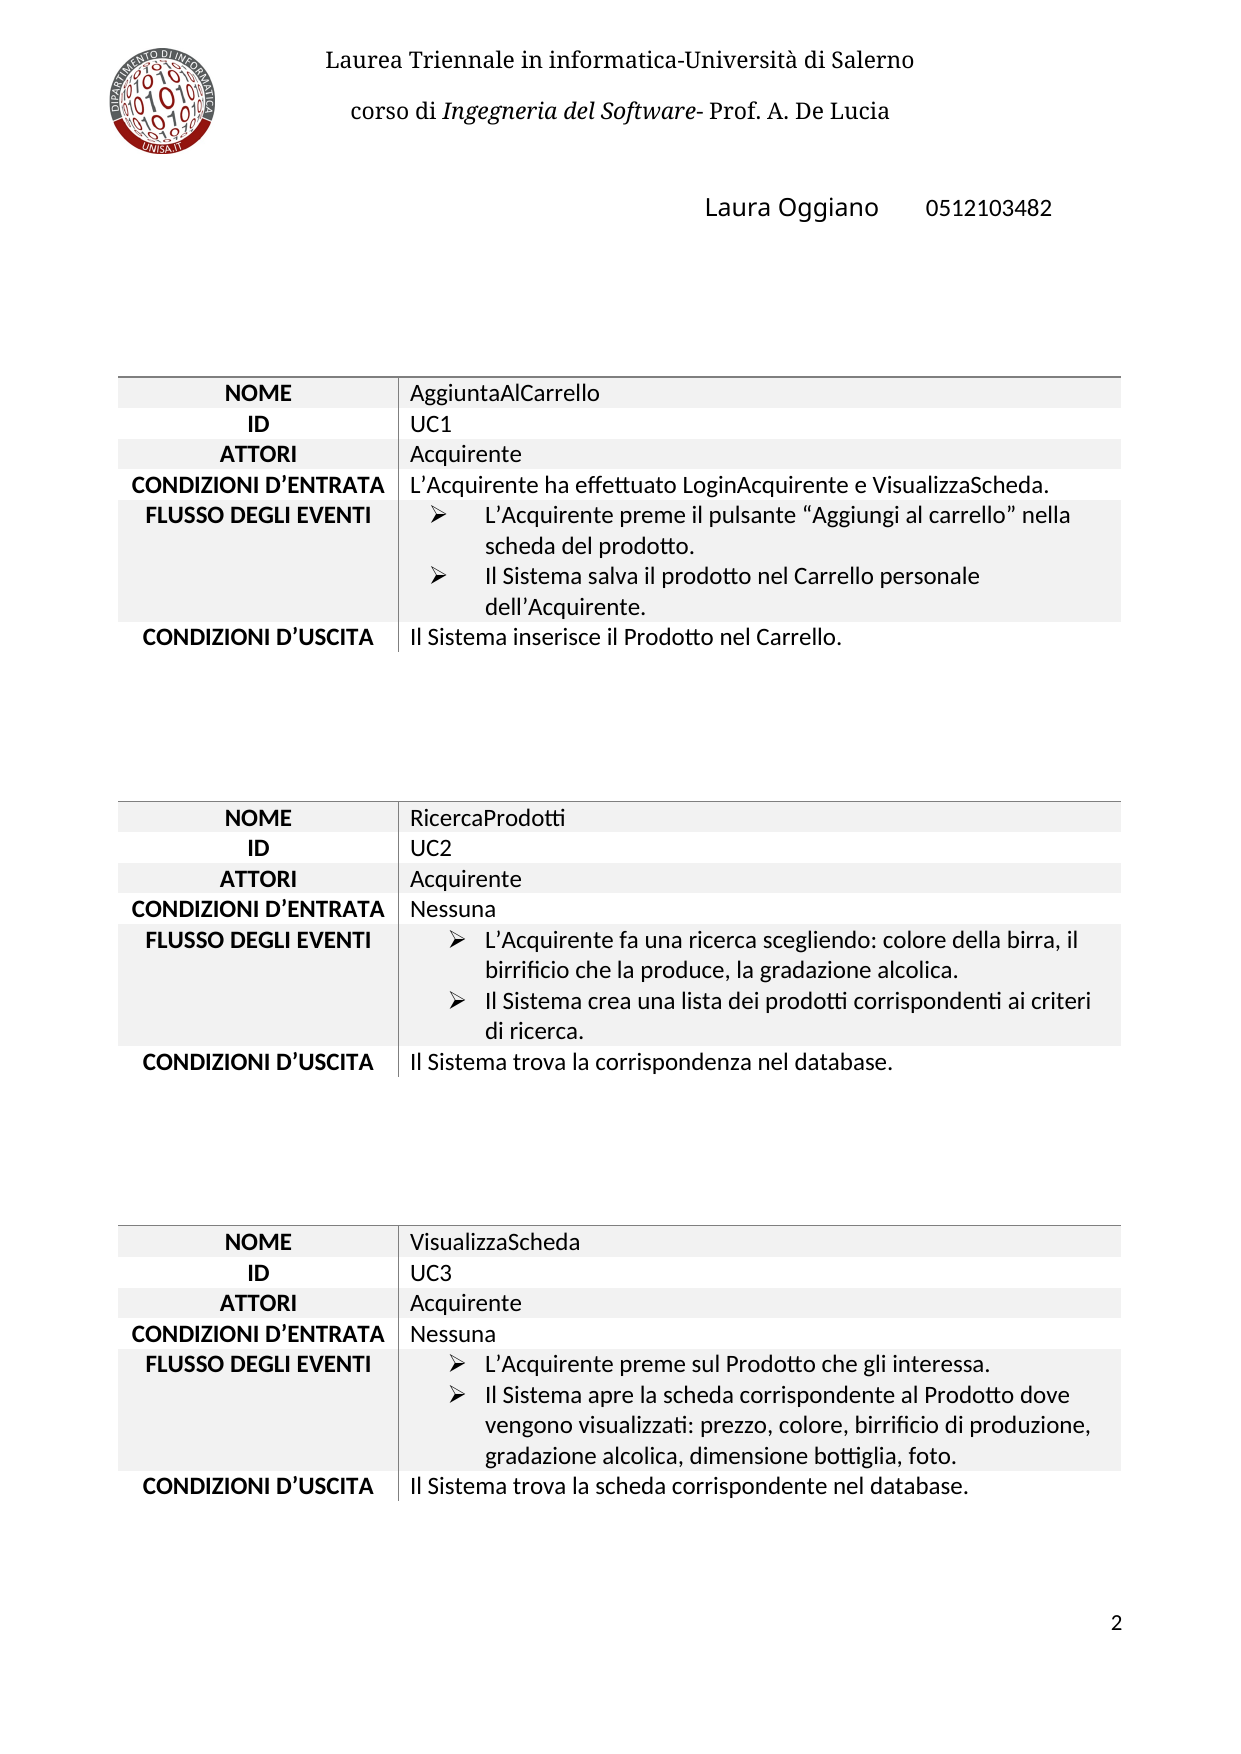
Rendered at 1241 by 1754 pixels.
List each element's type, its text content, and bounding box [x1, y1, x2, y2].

table_cell Il Sistema inserisce il Prodotto nel Carrello. [399, 622, 1121, 652]
table_cell condizioni d’uscita [118, 622, 398, 652]
table_cell flusso degli eventi [118, 1349, 398, 1471]
table_cell L’Acquirente ha effettuato LoginAcquirente e VisualizzaScheda. [399, 469, 1121, 499]
picture [109, 48, 215, 154]
table_cell flusso degli eventi [118, 500, 398, 622]
table_cell Il Sistema trova la corrispondenza nel database. [399, 1046, 1121, 1077]
table_cell flusso degli eventi [118, 924, 398, 1046]
table_cell Condizioni d’entrata [118, 1318, 398, 1348]
table_cell ID [118, 1257, 398, 1287]
table_cell condizioni d’uscita [118, 1471, 398, 1501]
table_cell UC2 [399, 833, 1121, 863]
table_cell UC3 [399, 1257, 1121, 1287]
table_header NOME [118, 1226, 398, 1257]
table_cell Acquirente [399, 863, 1121, 893]
table_header RicercaProdotti [399, 802, 1121, 832]
table_cell ID [118, 833, 398, 863]
table_cell Attori [118, 863, 398, 893]
table_cell Acquirente [399, 439, 1121, 469]
table_cell Il Sistema trova la scheda corrispondente nel database. [399, 1471, 1121, 1501]
table_cell Attori [118, 439, 398, 469]
table_cell ID [118, 408, 398, 438]
table_cell L’Acquirente preme sul Prodotto che gli interessa. Il Sistema apre la scheda corrispondente al Prodotto dove vengono visualizzati: prezzo, colore, birrificio di produzione, gradazione alcolica, dimensione bottiglia, foto. [399, 1349, 1121, 1471]
table_cell condizioni d’uscita [118, 1046, 398, 1077]
table_cell L’Acquirente fa una ricerca scegliendo: colore della birra, il birrificio che la produce, la gradazione alcolica. Il Sistema crea una lista dei prodotti corrispondenti ai criteri di ricerca. [399, 924, 1121, 1046]
text Laura Oggiano 0512103482 [29, 176, 1122, 227]
table_header VisualizzaScheda [399, 1226, 1121, 1257]
table_header AggiuntaAlCarrello [399, 378, 1121, 408]
table_header NOME [118, 802, 398, 832]
table_cell Condizioni d’entrata [118, 894, 398, 924]
table_cell Acquirente [399, 1288, 1121, 1318]
table_header NOME [118, 378, 398, 408]
table_cell L’Acquirente preme il pulsante “Aggiungi al carrello” nella scheda del prodotto. Il Sistema salva il prodotto nel Carrello personale dell’Acquirente. [399, 500, 1121, 622]
table_cell Attori [118, 1288, 398, 1318]
table_cell Nessuna [399, 1318, 1121, 1348]
table_cell Condizioni d’entrata [118, 469, 398, 499]
table_cell Nessuna [399, 894, 1121, 924]
table_cell UC1 [399, 408, 1121, 438]
